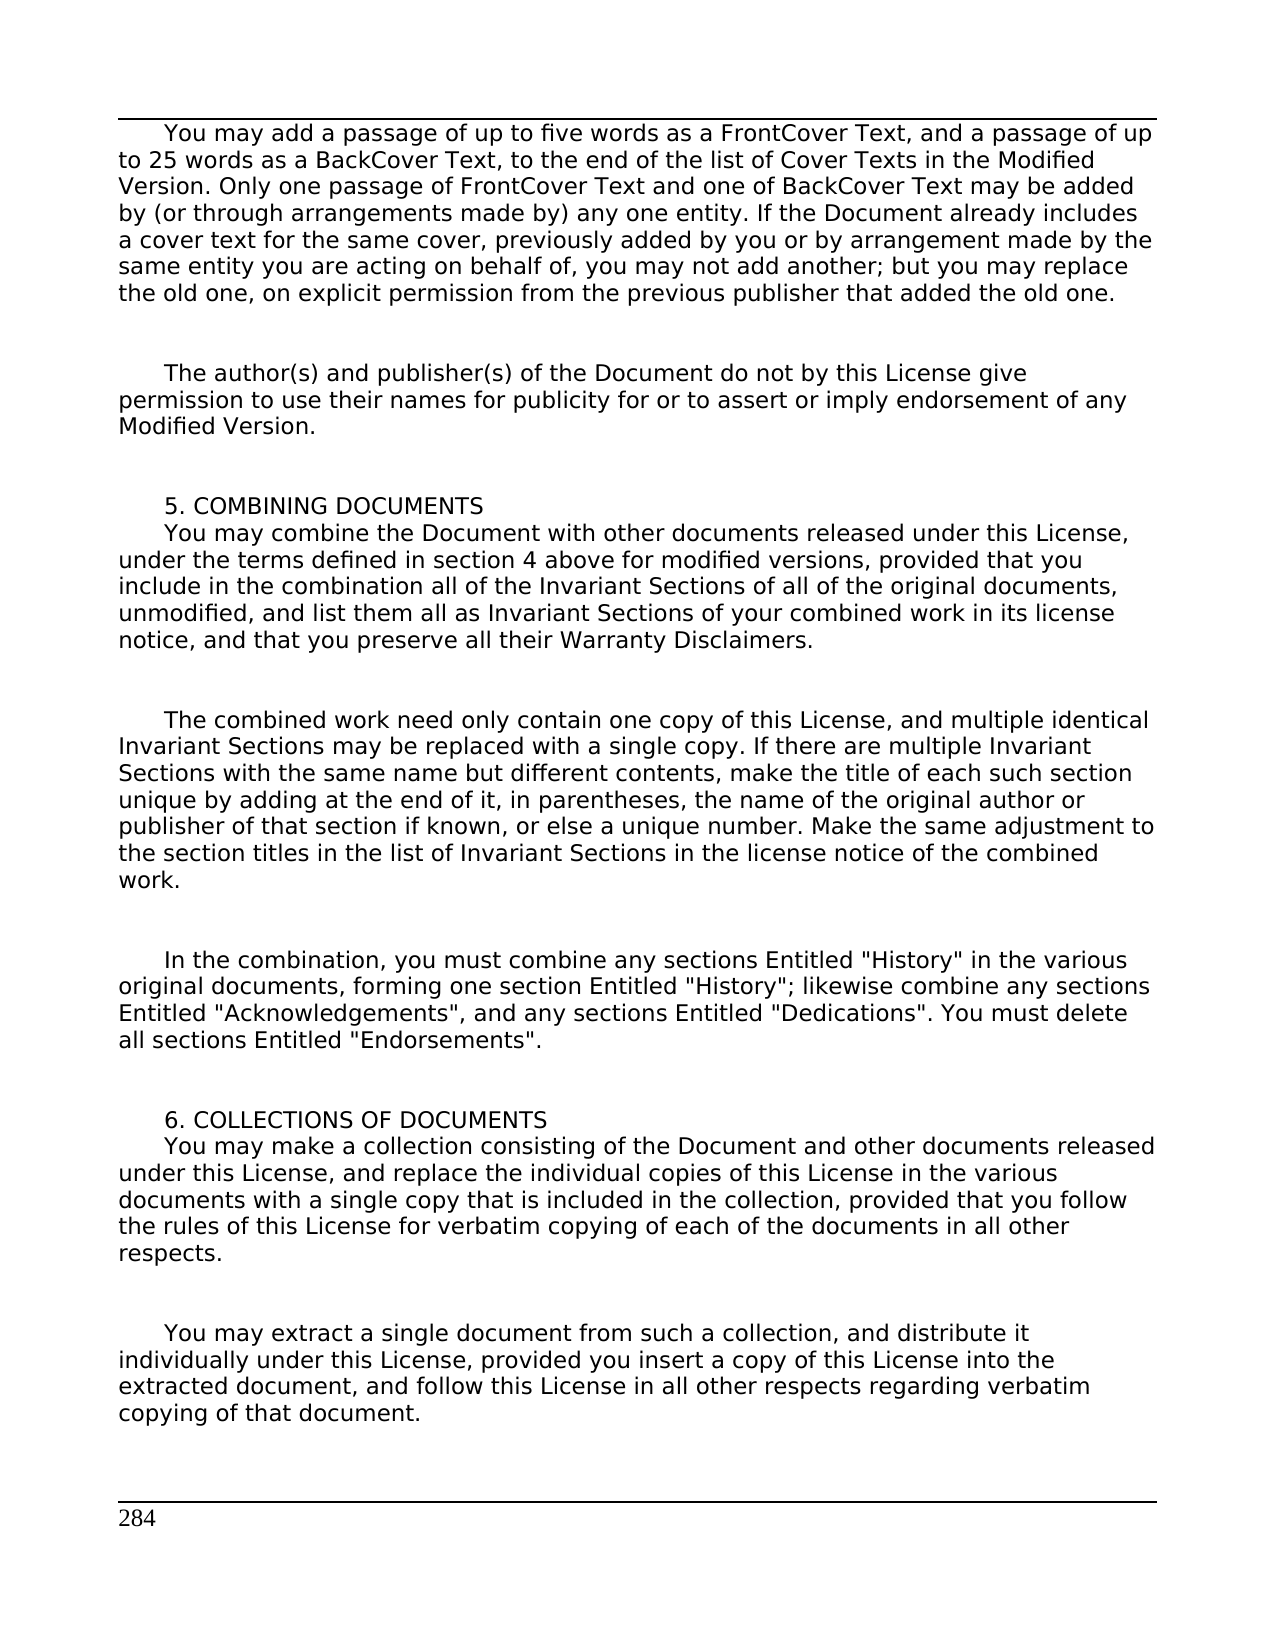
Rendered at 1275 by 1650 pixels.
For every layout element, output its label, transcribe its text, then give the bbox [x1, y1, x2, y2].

text 5. COMBINING DOCUMENTS [118, 493, 1157, 520]
text 6. COLLECTIONS OF DOCUMENTS [118, 1107, 1157, 1133]
text The combined work need only contain one copy of this License, and multiple identical Invariant Sections may be replaced with a single copy. If there are multiple Invariant Sections with the same name but different contents, make the title of each such section unique by adding at the end of it, in parentheses, the name of the original author or publisher of that section if known, or else a unique number. Make the same adjustment to the section titles in the list of Invariant Sections in the license notice of the combined work. [118, 707, 1157, 893]
text You may combine the Document with other documents released under this License, under the terms defined in section 4 above for modified versions, provided that you include in the combination all of the Invariant Sections of all of the original documents, unmodified, and list them all as Invariant Sections of your combined work in its license notice, and that you preserve all their Warranty Disclaimers. [118, 520, 1157, 653]
text The author(s) and publisher(s) of the Document do not by this License give permission to use their names for publicity for or to assert or imply endorsement of any Modified Version. [118, 360, 1157, 440]
text You may make a collection consisting of the Document and other documents released under this License, and replace the individual copies of this License in the various documents with a single copy that is included in the collection, provided that you follow the rules of this License for verbatim copying of each of the documents in all other respects. [118, 1133, 1157, 1267]
text You may extract a single document from such a collection, and distribute it individually under this License, provided you insert a copy of this License into the extracted document, and follow this License in all other respects regarding verbatim copying of that document. [118, 1320, 1157, 1427]
text You may add a passage of up to five words as a FrontCover Text, and a passage of up to 25 words as a BackCover Text, to the end of the list of Cover Texts in the Modified Version. Only one passage of FrontCover Text and one of BackCover Text may be added by (or through arrangements made by) any one entity. If the Document already includes a cover text for the same cover, previously added by you or by arrangement made by the same entity you are acting on behalf of, you may not add another; but you may replace the old one, on explicit permission from the previous publisher that added the old one. [118, 120, 1157, 307]
text In the combination, you must combine any sections Entitled "History" in the various original documents, forming one section Entitled "History"; likewise combine any sections Entitled "Acknowledgements", and any sections Entitled "Dedications". You must delete all sections Entitled "Endorsements". [118, 947, 1157, 1053]
